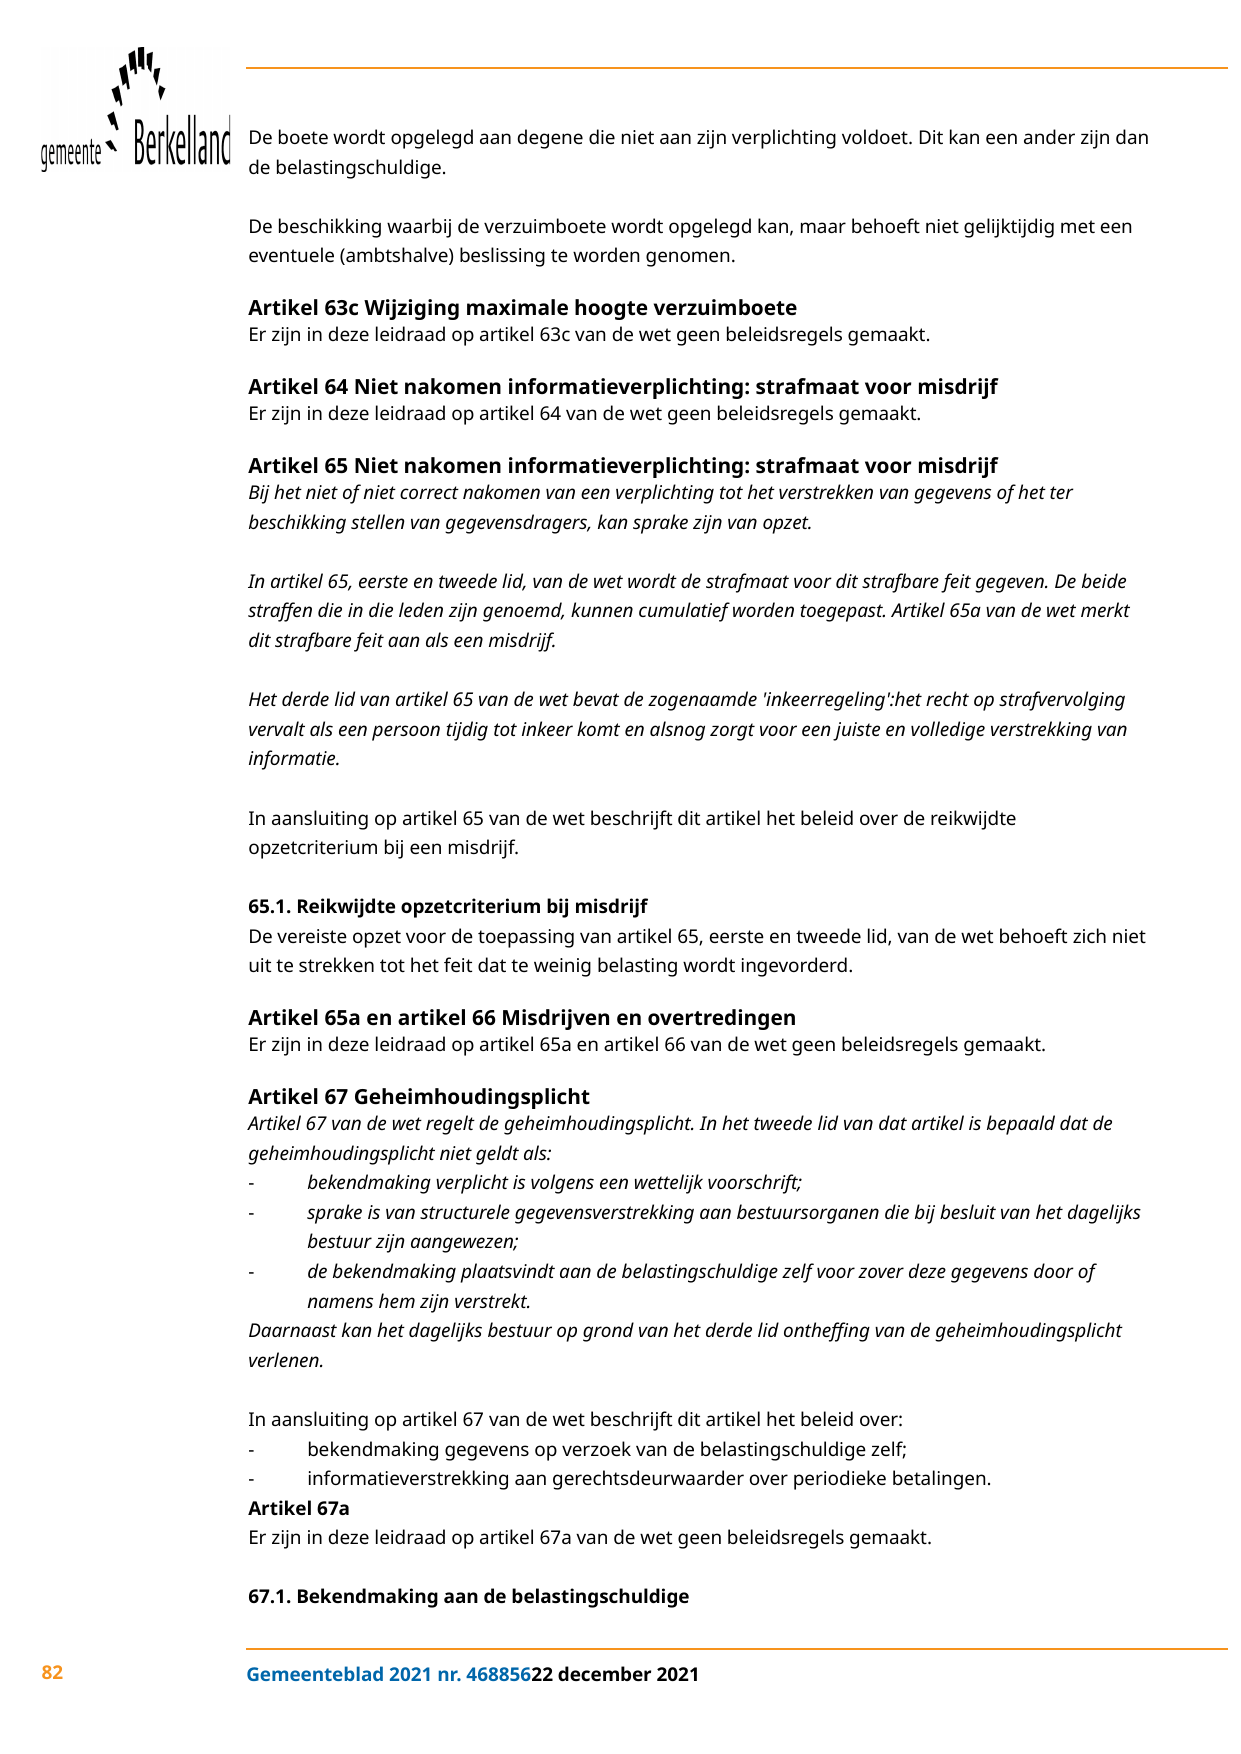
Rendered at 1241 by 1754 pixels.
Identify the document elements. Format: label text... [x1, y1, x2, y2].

text De boete wordt opgelegd aan degene die niet aan zijn verplichting voldoet. Dit kan een ander zijn dan de belastingschuldige. [248, 124, 1152, 180]
text Er zijn in deze leidraad op artikel 64 van de wet geen beleidsregels gemaakt. [248, 400, 1152, 426]
text Artikel 67 Geheimhoudingsplicht [248, 1082, 1152, 1110]
text Er zijn in deze leidraad op artikel 63c van de wet geen beleidsregels gemaakt. [248, 322, 1152, 347]
text Daarnaast kan het dagelijks bestuur op grond van het derde lid ontheffing van de geheimhoudingsplicht verlenen. [248, 1317, 1152, 1373]
list bekendmaking gegevens op verzoek van de belastingschuldige zelf; [248, 1436, 1152, 1461]
text De beschikking waarbij de verzuimboete wordt opgelegd kan, maar behoeft niet gelijktijdig met een eventuele (ambtshalve) beslissing te worden genomen. [248, 213, 1152, 268]
text Het derde lid van artikel 65 van de wet bevat de zogenaamde 'inkeerregeling':het recht op strafvervolging vervalt als een persoon tijdig tot inkeer komt en alsnog zorgt voor een juiste en volledige verstrekking van informatie. [248, 686, 1152, 771]
text Er zijn in deze leidraad op artikel 67a van de wet geen beleidsregels gemaakt. [248, 1524, 1152, 1550]
text 67.1. Bekendmaking aan de belastingschuldige [248, 1584, 1152, 1609]
text Bij het niet of niet correct nakomen van een verplichting tot het verstrekken van gegevens of het ter beschikking stellen van gegevensdragers, kan sprake zijn van opzet. [248, 479, 1152, 534]
text Artikel 67 van de wet regelt de geheimhoudingsplicht. In het tweede lid van dat artikel is bepaald dat de geheimhoudingsplicht niet geldt als: [248, 1110, 1152, 1166]
text In aansluiting op artikel 67 van de wet beschrijft dit artikel het beleid over: [248, 1406, 1152, 1432]
text Er zijn in deze leidraad op artikel 65a en artikel 66 van de wet geen beleidsregels gemaakt. [248, 1031, 1152, 1057]
text 65.1. Reikwijdte opzetcriterium bij misdrijf [248, 893, 1152, 919]
list informatieverstrekking aan gerechtsdeurwaarder over periodieke betalingen. [248, 1465, 1152, 1491]
text Artikel 65 Niet nakomen informatieverplichting: strafmaat voor misdrijf [248, 451, 1152, 479]
text Artikel 64 Niet nakomen informatieverplichting: strafmaat voor misdrijf [248, 372, 1152, 400]
list bekendmaking verplicht is volgens een wettelijk voorschrift; [248, 1169, 1152, 1195]
list de bekendmaking plaatsvindt aan de belastingschuldige zelf voor zover deze gegevens door of namens hem zijn verstrekt. [248, 1258, 1152, 1313]
text De vereiste opzet voor de toepassing van artikel 65, eerste en tweede lid, van de wet behoeft zich niet uit te strekken tot het feit dat te weinig belasting wordt ingevorderd. [248, 923, 1152, 978]
text Artikel 63c Wijziging maximale hoogte verzuimboete [248, 293, 1152, 322]
text In artikel 65, eerste en tweede lid, van de wet wordt de strafmaat voor dit strafbare feit gegeven. De beide straffen die in die leden zijn genoemd, kunnen cumulatief worden toegepast. Artikel 65a van de wet merkt dit strafbare feit aan als een misdrijf. [248, 568, 1152, 653]
text Artikel 65a en artikel 66 Misdrijven en overtredingen [248, 1003, 1152, 1031]
text In aansluiting op artikel 65 van de wet beschrijft dit artikel het beleid over de reikwijdte opzetcriterium bij een misdrijf. [248, 805, 1152, 860]
text Artikel 67a [248, 1495, 1152, 1521]
list sprake is van structurele gegevensverstrekking aan bestuursorganen die bij besluit van het dagelijks bestuur zijn aangewezen; [248, 1199, 1152, 1254]
picture [41, 47, 231, 172]
